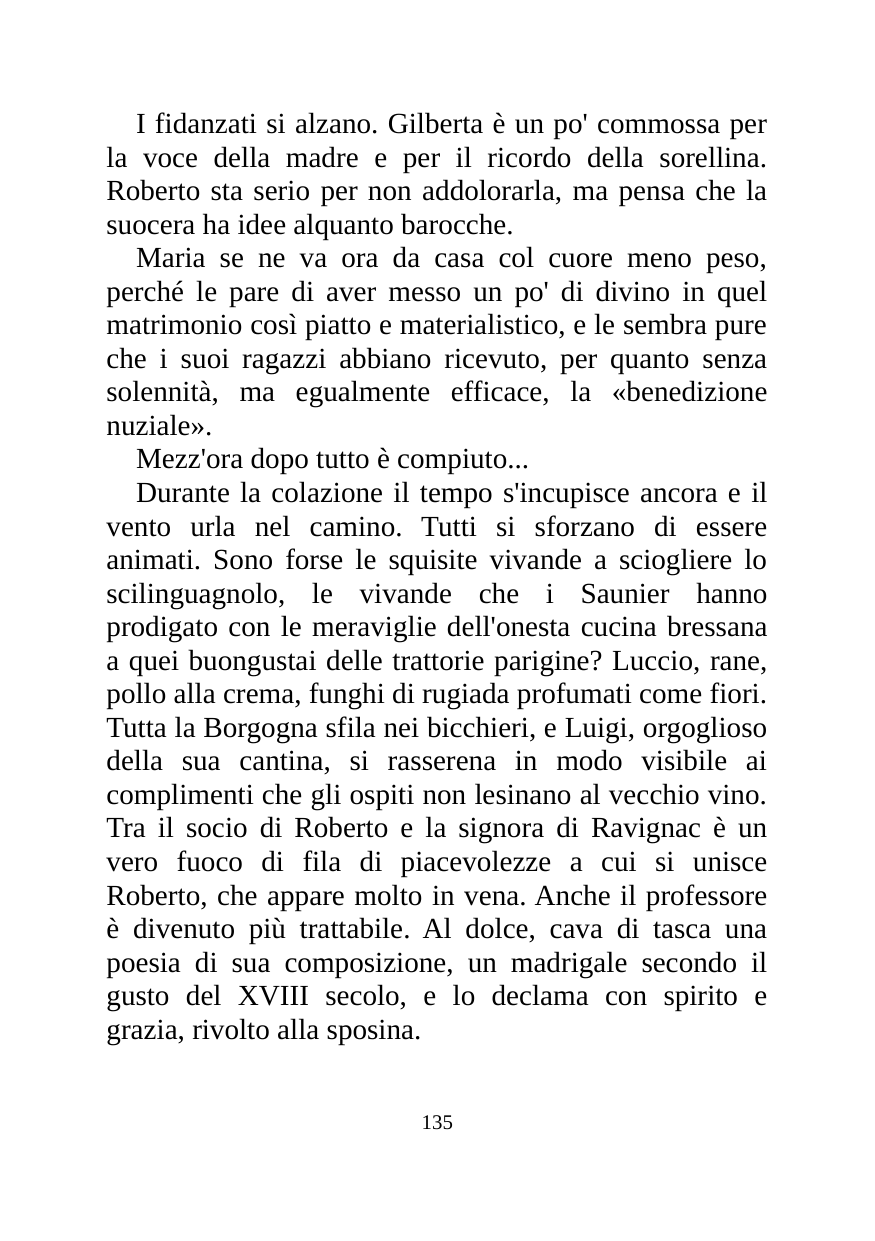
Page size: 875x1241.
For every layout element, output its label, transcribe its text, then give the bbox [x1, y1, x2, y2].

text I fidanzati si alzano. Gilberta è un po' commossa per la voce della madre e per il ricordo della sorellina. Roberto sta serio per non addolorarla, ma pensa che la suocera ha idee alquanto barocche. [106, 106, 768, 240]
text Mezz'ora dopo tutto è compiuto... [106, 442, 768, 475]
text Maria se ne va ora da casa col cuore meno peso, perché le pare di aver messo un po' di divino in quel matrimonio così piatto e materialistico, e le sembra pure che i suoi ragazzi abbiano ricevuto, per quanto senza solennità, ma egualmente efficace, la «benedizione nuziale». [106, 240, 768, 442]
text Durante la colazione il tempo s'incupisce ancora e il vento urla nel camino. Tutti si sforzano di essere animati. Sono forse le squisite vivande a sciogliere lo scilinguagnolo, le vivande che i Saunier hanno prodigato con le meraviglie dell'onesta cucina bressana a quei buongustai delle trattorie parigine? Luccio, rane, pollo alla crema, funghi di rugiada profumati come fiori. Tutta la Borgogna sfila nei bicchieri, e Luigi, orgoglioso della sua cantina, si rasserena in modo visibile ai complimenti che gli ospiti non lesinano al vecchio vino. Tra il socio di Roberto e la signora di Ravignac è un vero fuoco di fila di piacevolezze a cui si unisce Roberto, che appare molto in vena. Anche il professore è divenuto più trattabile. Al dolce, cava di tasca una poesia di sua composizione, un madrigale secondo il gusto del XVIII secolo, e lo declama con spirito e grazia, rivolto alla sposina. [106, 475, 768, 1045]
